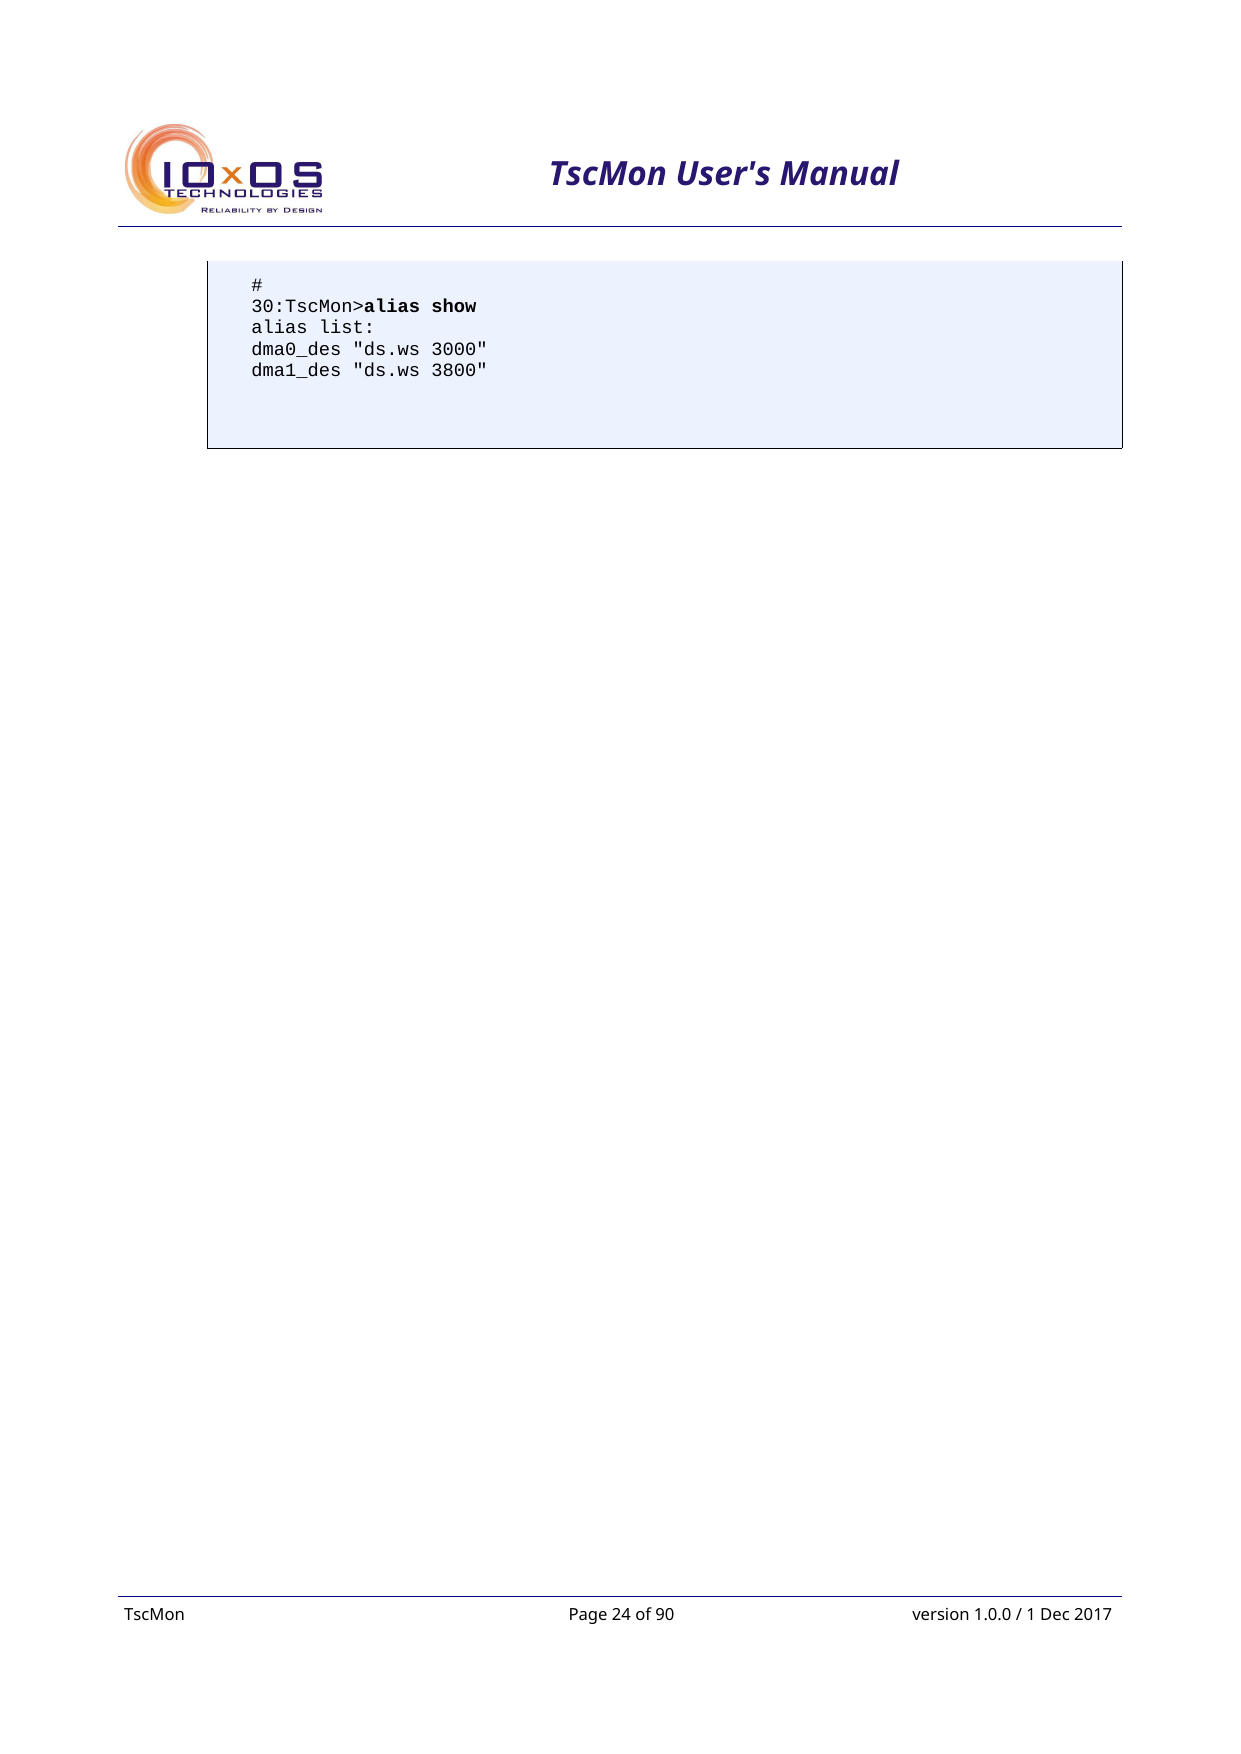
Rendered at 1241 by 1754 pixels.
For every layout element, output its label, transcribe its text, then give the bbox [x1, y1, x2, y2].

text # [208, 261, 1122, 297]
picture [123, 123, 323, 217]
text alias list: [208, 318, 1122, 339]
text dma1_des "ds.ws 3800" [208, 361, 1122, 397]
text 30:TscMon>alias show [208, 297, 1122, 318]
text dma0_des "ds.ws 3000" [208, 339, 1122, 361]
